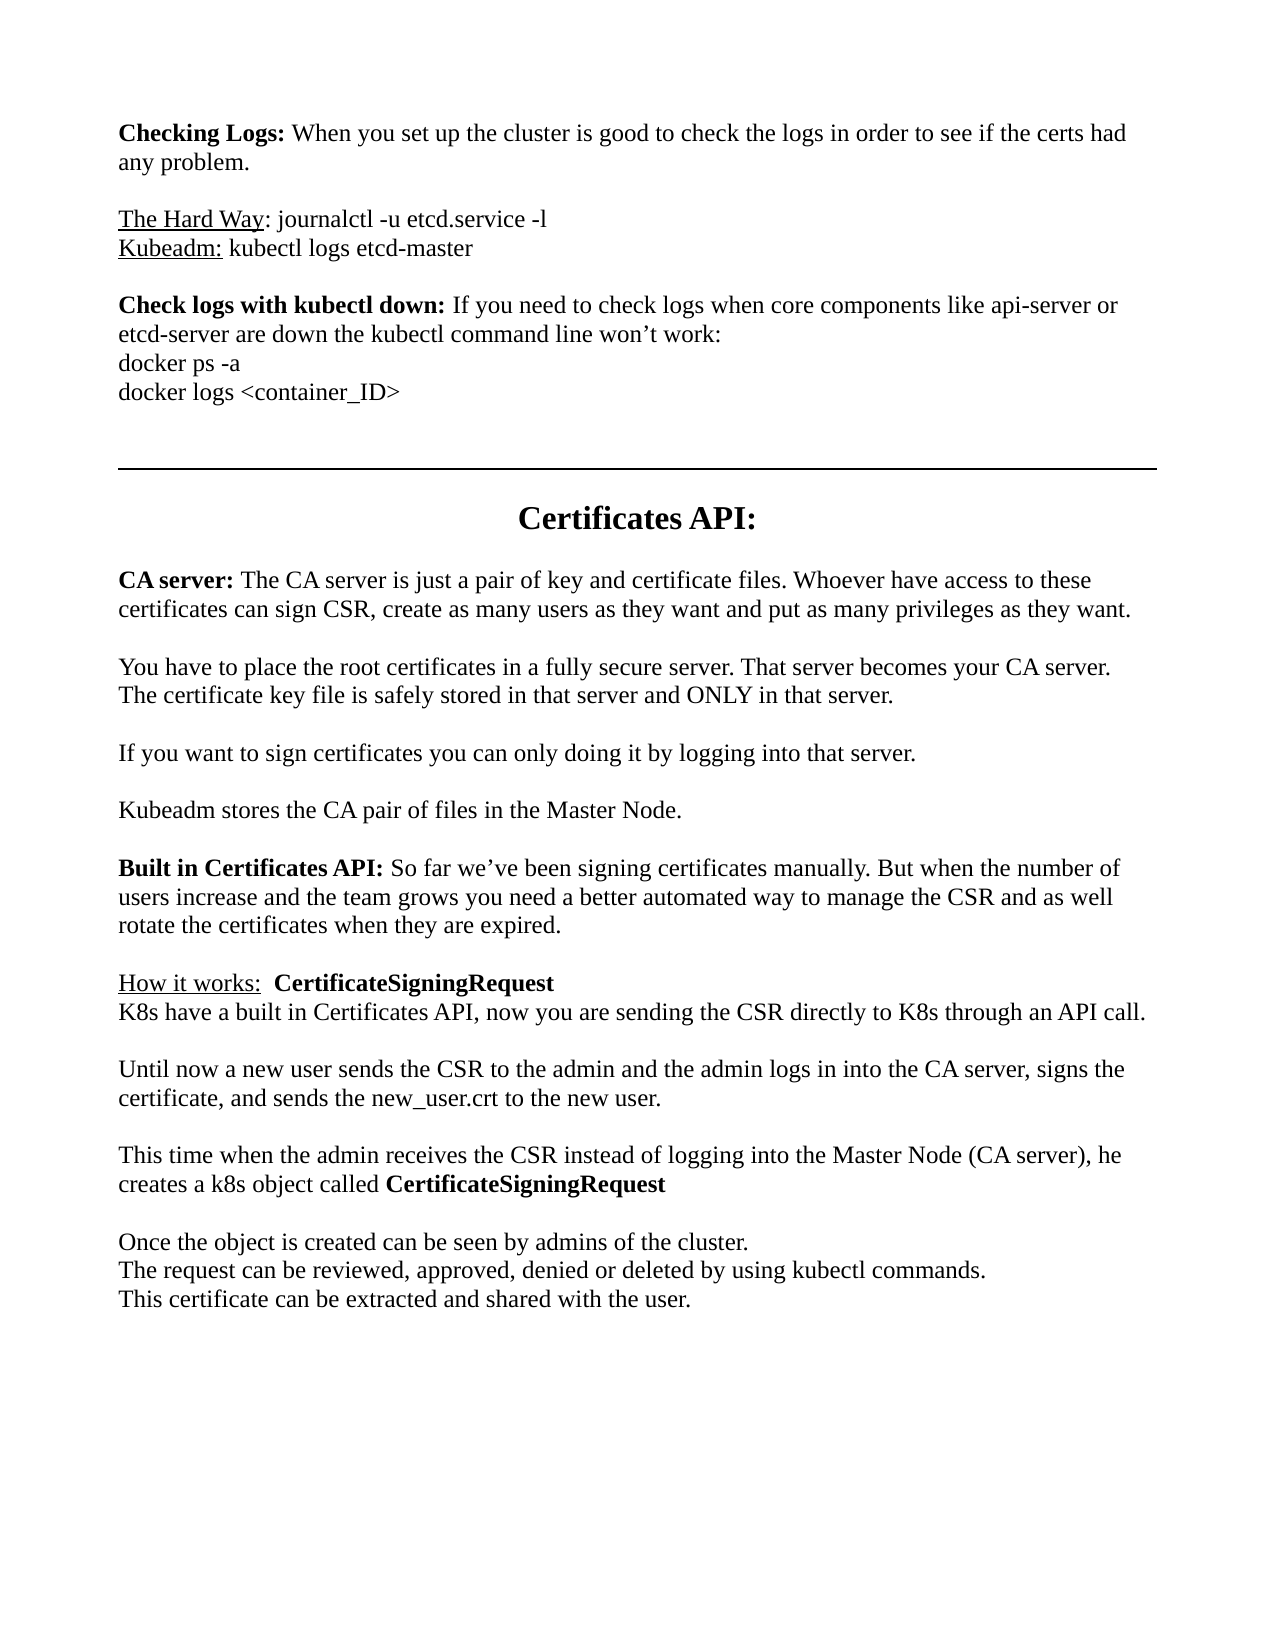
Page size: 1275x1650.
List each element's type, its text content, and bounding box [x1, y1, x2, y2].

text The request can be reviewed, approved, denied or deleted by using kubectl commands. [118, 1256, 1157, 1284]
text CA server: The CA server is just a pair of key and certificate files. Whoever have access to these certificates can sign CSR, create as many users as they want and put as many privileges as they want. [118, 566, 1157, 623]
text This certificate can be extracted and shared with the user. [118, 1284, 1157, 1313]
text docker logs <container_ID> [118, 377, 1157, 406]
text If you want to sign certificates you can only doing it by logging into that server. [118, 738, 1157, 767]
text Once the object is created can be seen by admins of the cluster. [118, 1227, 1157, 1256]
text K8s have a built in Certificates API, now you are sending the CSR directly to K8s through an API call. [118, 997, 1157, 1026]
text The certificate key file is safely stored in that server and ONLY in that server. [118, 681, 1157, 709]
text How it works: CertificateSigningRequest [118, 968, 1157, 997]
text The Hard Way: journalctl -u etcd.service -l [118, 204, 1157, 233]
text This time when the admin receives the CSR instead of logging into the Master Node (CA server), he creates a k8s object called CertificateSigningRequest [118, 1141, 1157, 1198]
text Certificates API: [118, 498, 1157, 537]
text Kubeadm stores the CA pair of files in the Master Node. [118, 796, 1157, 824]
text You have to place the root certificates in a fully secure server. That server becomes your CA server. [118, 652, 1157, 681]
text docker ps -a [118, 348, 1157, 377]
text Until now a new user sends the CSR to the admin and the admin logs in into the CA server, signs the certificate, and sends the new_user.crt to the new user. [118, 1054, 1157, 1112]
text Check logs with kubectl down: If you need to check logs when core components like api-server or etcd-server are down the kubectl command line won’t work: [118, 291, 1157, 348]
text Kubeadm: kubectl logs etcd-master [118, 233, 1157, 262]
text Built in Certificates API: So far we’ve been signing certificates manually. But when the number of users increase and the team grows you need a better automated way to manage the CSR and as well rotate the certificates when they are expired. [118, 853, 1157, 939]
text Checking Logs: When you set up the cluster is good to check the logs in order to see if the certs had any problem. [118, 118, 1157, 176]
